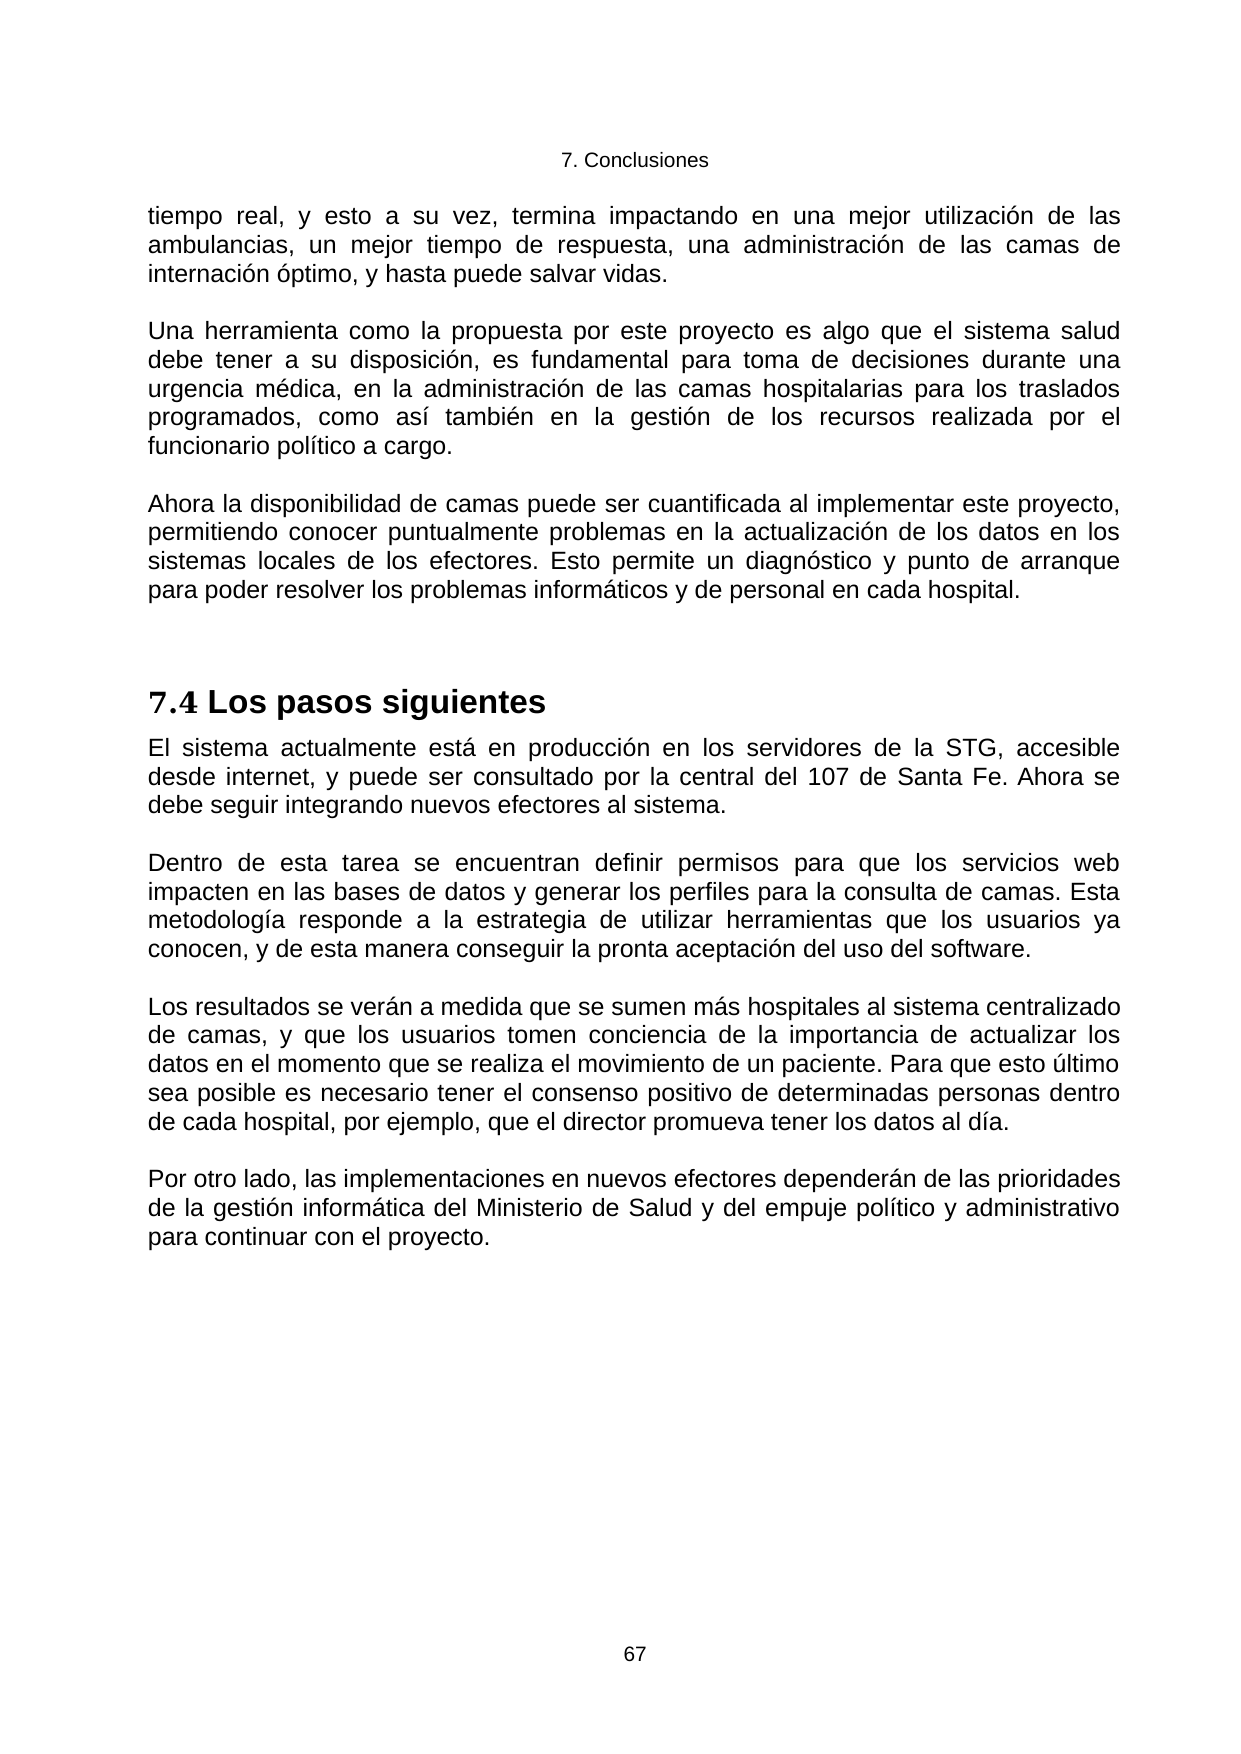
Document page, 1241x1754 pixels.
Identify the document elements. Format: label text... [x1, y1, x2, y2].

subtitle 7.4 Los pasos siguientes [148, 682, 1122, 720]
text tiempo real, y esto a su vez, termina impactando en una mejor utilización de las ambulancias, un mejor tiempo de respuesta, una administración de las camas de internación óptimo, y hasta puede salvar vidas. [148, 201, 1122, 287]
text Ahora la disponibilidad de camas puede ser cuantificada al implementar este proyecto, permitiendo conocer puntualmente problemas en la actualización de los datos en los sistemas locales de los efectores. Esto permite un diagnóstico y punto de arranque para poder resolver los problemas informáticos y de personal en cada hospital. [148, 488, 1122, 603]
text Dentro de esta tarea se encuentran definir permisos para que los servicios web impacten en las bases de datos y generar los perfiles para la consulta de camas. Esta metodología responde a la estrategia de utilizar herramientas que los usuarios ya conocen, y de esta manera conseguir la pronta aceptación del uso del software. [148, 848, 1122, 963]
text Una herramienta como la propuesta por este proyecto es algo que el sistema salud debe tener a su disposición, es fundamental para toma de decisiones durante una urgencia médica, en la administración de las camas hospitalarias para los traslados programados, como así también en la gestión de los recursos realizada por el funcionario político a cargo. [148, 316, 1122, 460]
text Por otro lado, las implementaciones en nuevos efectores dependerán de las prioridades de la gestión informática del Ministerio de Salud y del empuje político y administrativo para continuar con el proyecto. [148, 1164, 1122, 1250]
text Los resultados se verán a medida que se sumen más hospitales al sistema centralizado de camas, y que los usuarios tomen conciencia de la importancia de actualizar los datos en el momento que se realiza el movimiento de un paciente. Para que esto último sea posible es necesario tener el consenso positivo de determinadas personas dentro de cada hospital, por ejemplo, que el director promueva tener los datos al día. [148, 992, 1122, 1135]
text El sistema actualmente está en producción en los servidores de la STG, accesible desde internet, y puede ser consultado por la central del 107 de Santa Fe. Ahora se debe seguir integrando nuevos efectores al sistema. [148, 733, 1122, 819]
